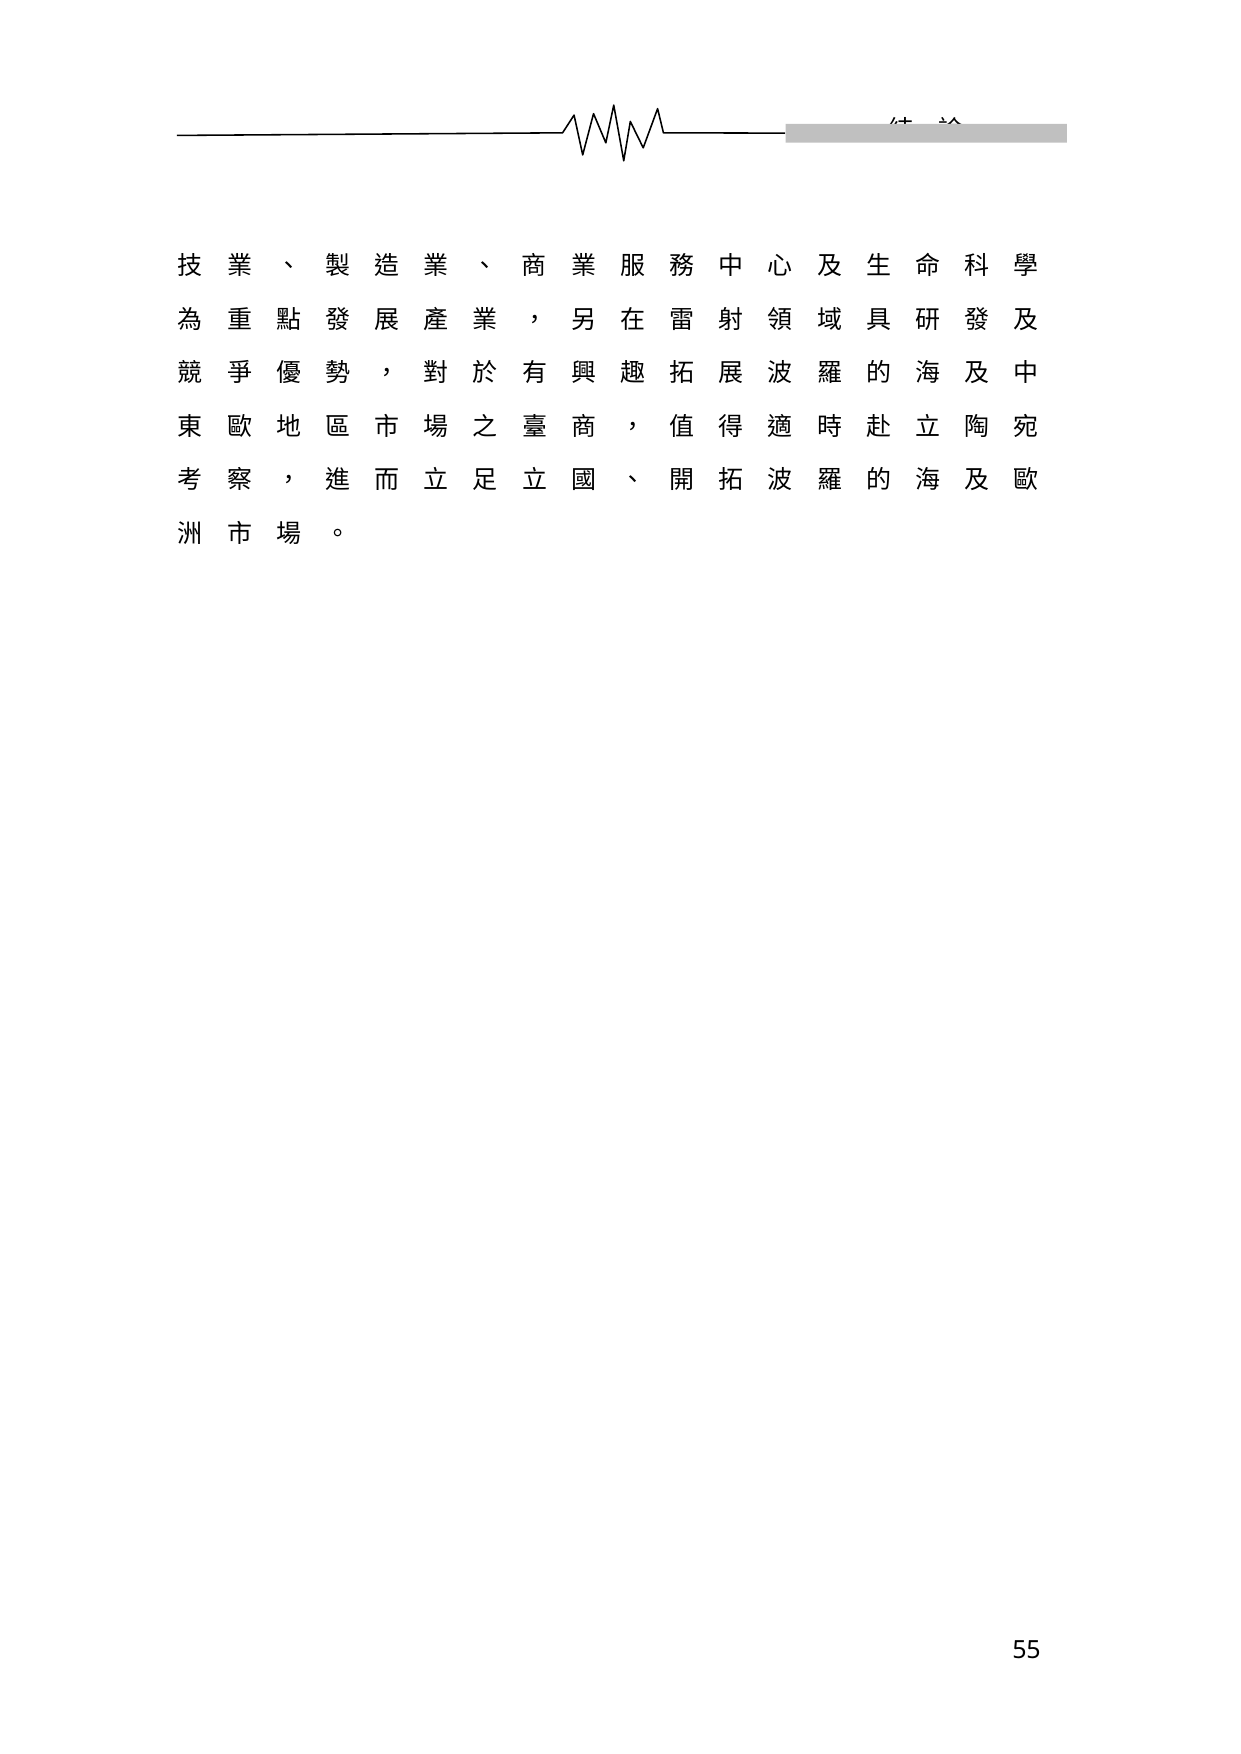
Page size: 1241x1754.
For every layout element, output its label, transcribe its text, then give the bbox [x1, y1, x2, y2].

text 技業、製造業、商業服務中心及生命科學為重點發展產業，另在雷射領域具研發及競爭優勢，對於有興趣拓展波羅的海及中東歐地區市場之臺商，值得適時赴立陶宛考察，進而立足立國、開拓波羅的海及歐洲市場。 [178, 237, 1063, 558]
